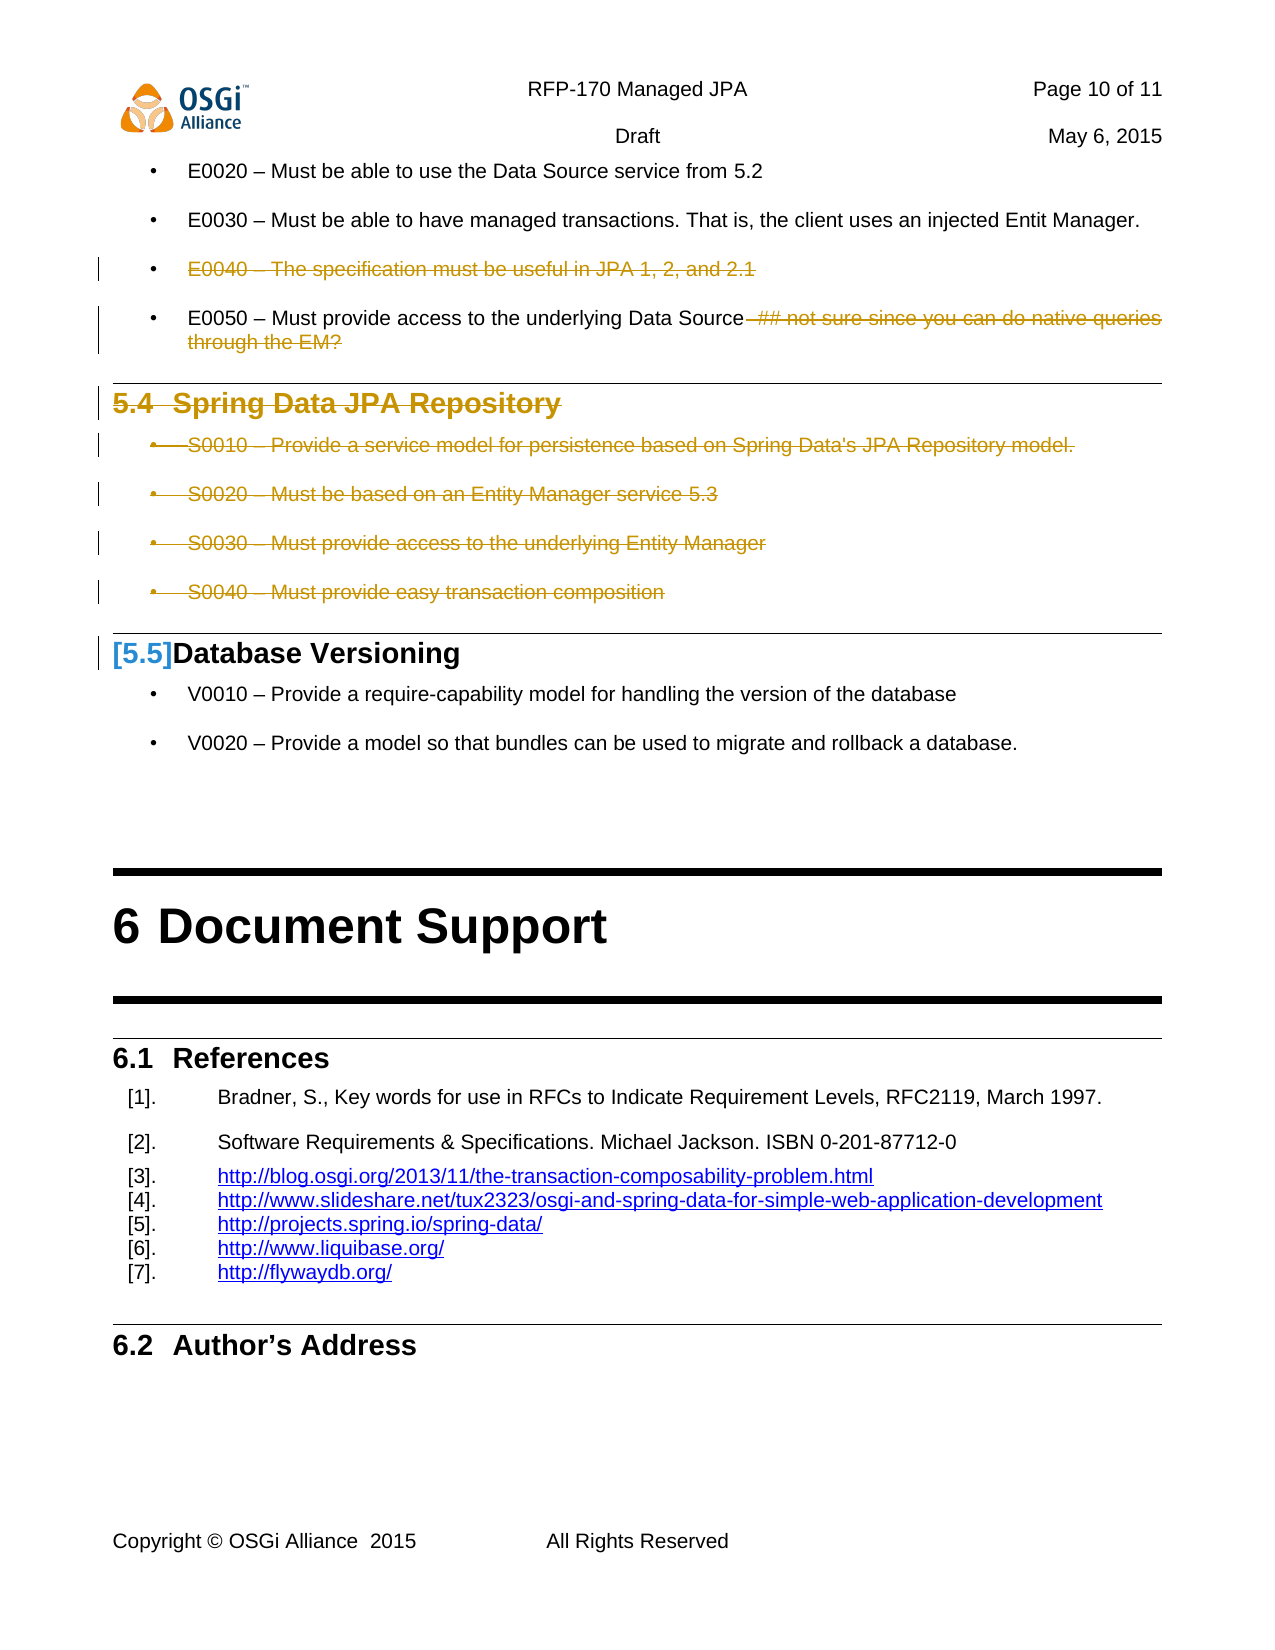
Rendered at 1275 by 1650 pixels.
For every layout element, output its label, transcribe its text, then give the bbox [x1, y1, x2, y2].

list http://projects.spring.io/spring-data/ [127, 1212, 1162, 1236]
subtitle References [112, 1039, 1162, 1074]
list Bradner, S., Key words for use in RFCs to Indicate Requirement Levels, RFC2119, March 1997. [127, 1085, 1162, 1109]
list http://www.slideshare.net/tux2323/osgi-and-spring-data-for-simple-web-application-development [127, 1188, 1162, 1212]
list http://flywaydb.org/ [127, 1260, 1162, 1284]
subtitle Document Support [112, 869, 1162, 1004]
list V0010 – Provide a require-capability model for handling the version of the database [150, 682, 1162, 706]
list V0020 – Provide a model so that bundles can be used to migrate and rollback a database. [150, 731, 1162, 755]
subtitle Author’s Address [112, 1325, 1162, 1361]
list Software Requirements & Specifications. Michael Jackson. ISBN 0-201-87712-0 [127, 1129, 1162, 1153]
list E0020 – Must be able to use the Data Source service from 5.2 [150, 159, 1162, 183]
picture [113, 76, 257, 140]
list E0030 – Must be able to have managed transactions. That is, the client uses an injected Entit Manager. [150, 208, 1162, 232]
list E0050 – Must provide access to the underlying Data Source [150, 306, 1162, 354]
list http://www.liquibase.org/ [127, 1236, 1162, 1260]
list http://blog.osgi.org/2013/11/the-transaction-composability-problem.html [127, 1164, 1162, 1188]
subtitle Database Versioning [112, 384, 1162, 420]
